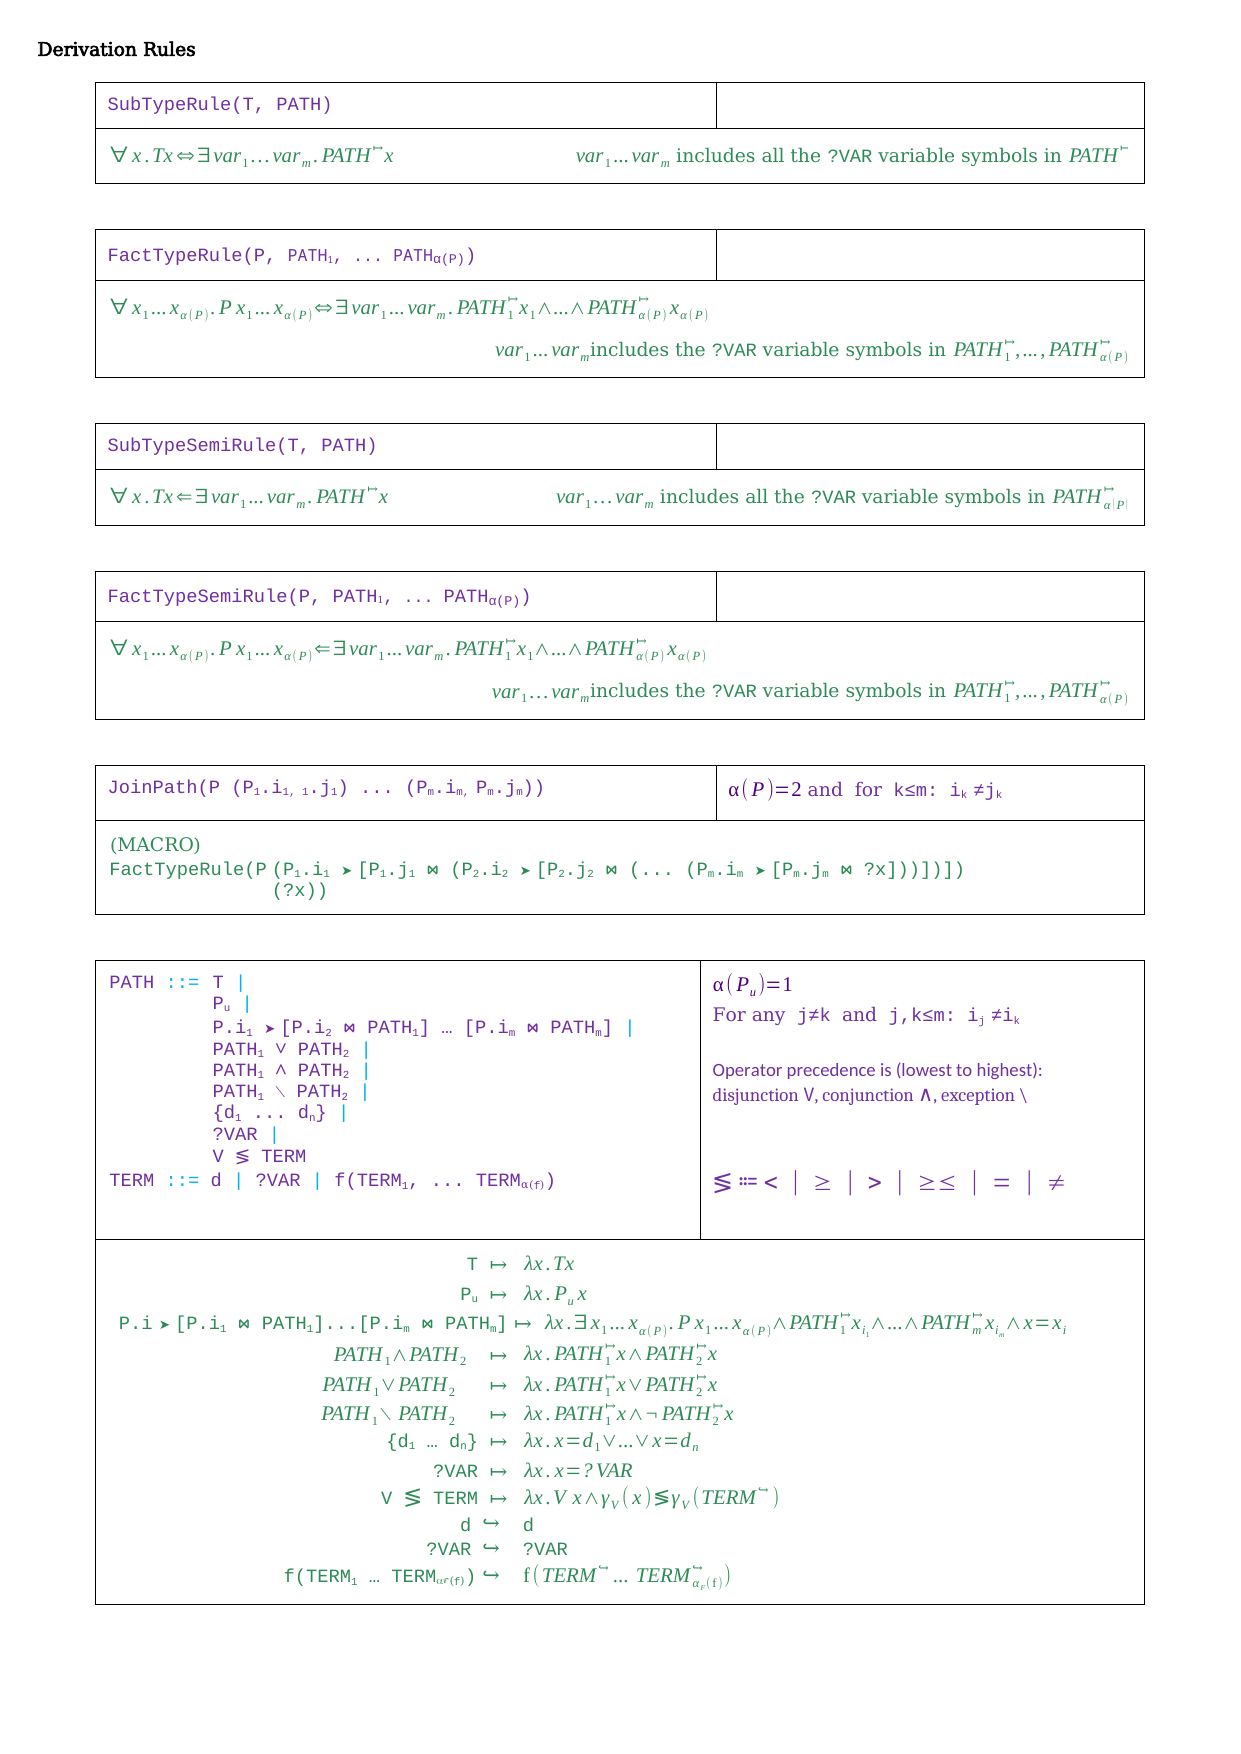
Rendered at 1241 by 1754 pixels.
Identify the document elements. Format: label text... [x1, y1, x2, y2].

table_cell (MACRO) FactTypeRule(P (P1.i1 ➤ [P1.j1 ⋈ (P2.i2 ➤ [P2.j2 ⋈ (... (Pm.im ➤ [Pm.jm ⋈ ?x]))])]) (?x)) [96, 821, 1144, 914]
table_header PATH ::= T | Pu | P.i1 ➤ [P.i2 ⋈ PATH1] … [P.im ⋈ PATHm] | PATH1 ∨ PATH2 | PATH1 ∧ PATH2 | PATH1 ∖ PATH2 | {d1 ... dn} | ?VAR | V ≶ TERM TERM ::= d | ?VAR | f(TERM1, ... TERMα(f)) [96, 961, 700, 1238]
table_header SubTypeSemiRule(T, PATH) [96, 424, 716, 469]
table_header [717, 83, 1144, 128]
table_header JoinPath(P (P1.i1, 1.j1) ... (Pm.im, Pm.jm)) [96, 766, 716, 820]
table_header FactTypeSemiRule(P, PATH1, ... PATHα(P)) [96, 572, 716, 621]
table_cell includes the ?VAR variable symbols in [96, 622, 1144, 719]
table_header FactTypeRule(P, PATH1, ... PATHα(P)) [96, 230, 716, 280]
table_cell includes the ?VAR variable symbols in [96, 281, 1144, 377]
table_header SubTypeRule(T, PATH) [96, 83, 716, 128]
table_cell T ↦ Pu ↦ P.i ➤ [P.i1 ⋈ PATH1]...[P.im ⋈ PATHm] ↦ ↦ ↦ ↦ {d1 … dn} ↦ ?VAR ↦ V ≶ TERM ↦ d d ?VAR ?VAR f(TERM1 … TERM𝓕(f)) [96, 1240, 1144, 1604]
table_header [717, 230, 1144, 280]
table_header [717, 572, 1144, 621]
table_cell includes all the ?VAR variable symbols in [96, 470, 1144, 524]
subtitle Derivation Rules [37, 37, 1202, 60]
table_header and for k≤m: ik ≠jk [717, 766, 1144, 820]
table_header [717, 424, 1144, 469]
table_header For any j≠k and j,k≤m: ij ≠ik Operator precedence is (lowest to highest): disjunction V, conjunction ∧, exception \ ≶ ⩴  | ≥ |  | ≤ |  |  [701, 961, 1144, 1238]
table_cell includes all the ?VAR variable symbols in [96, 129, 1144, 183]
